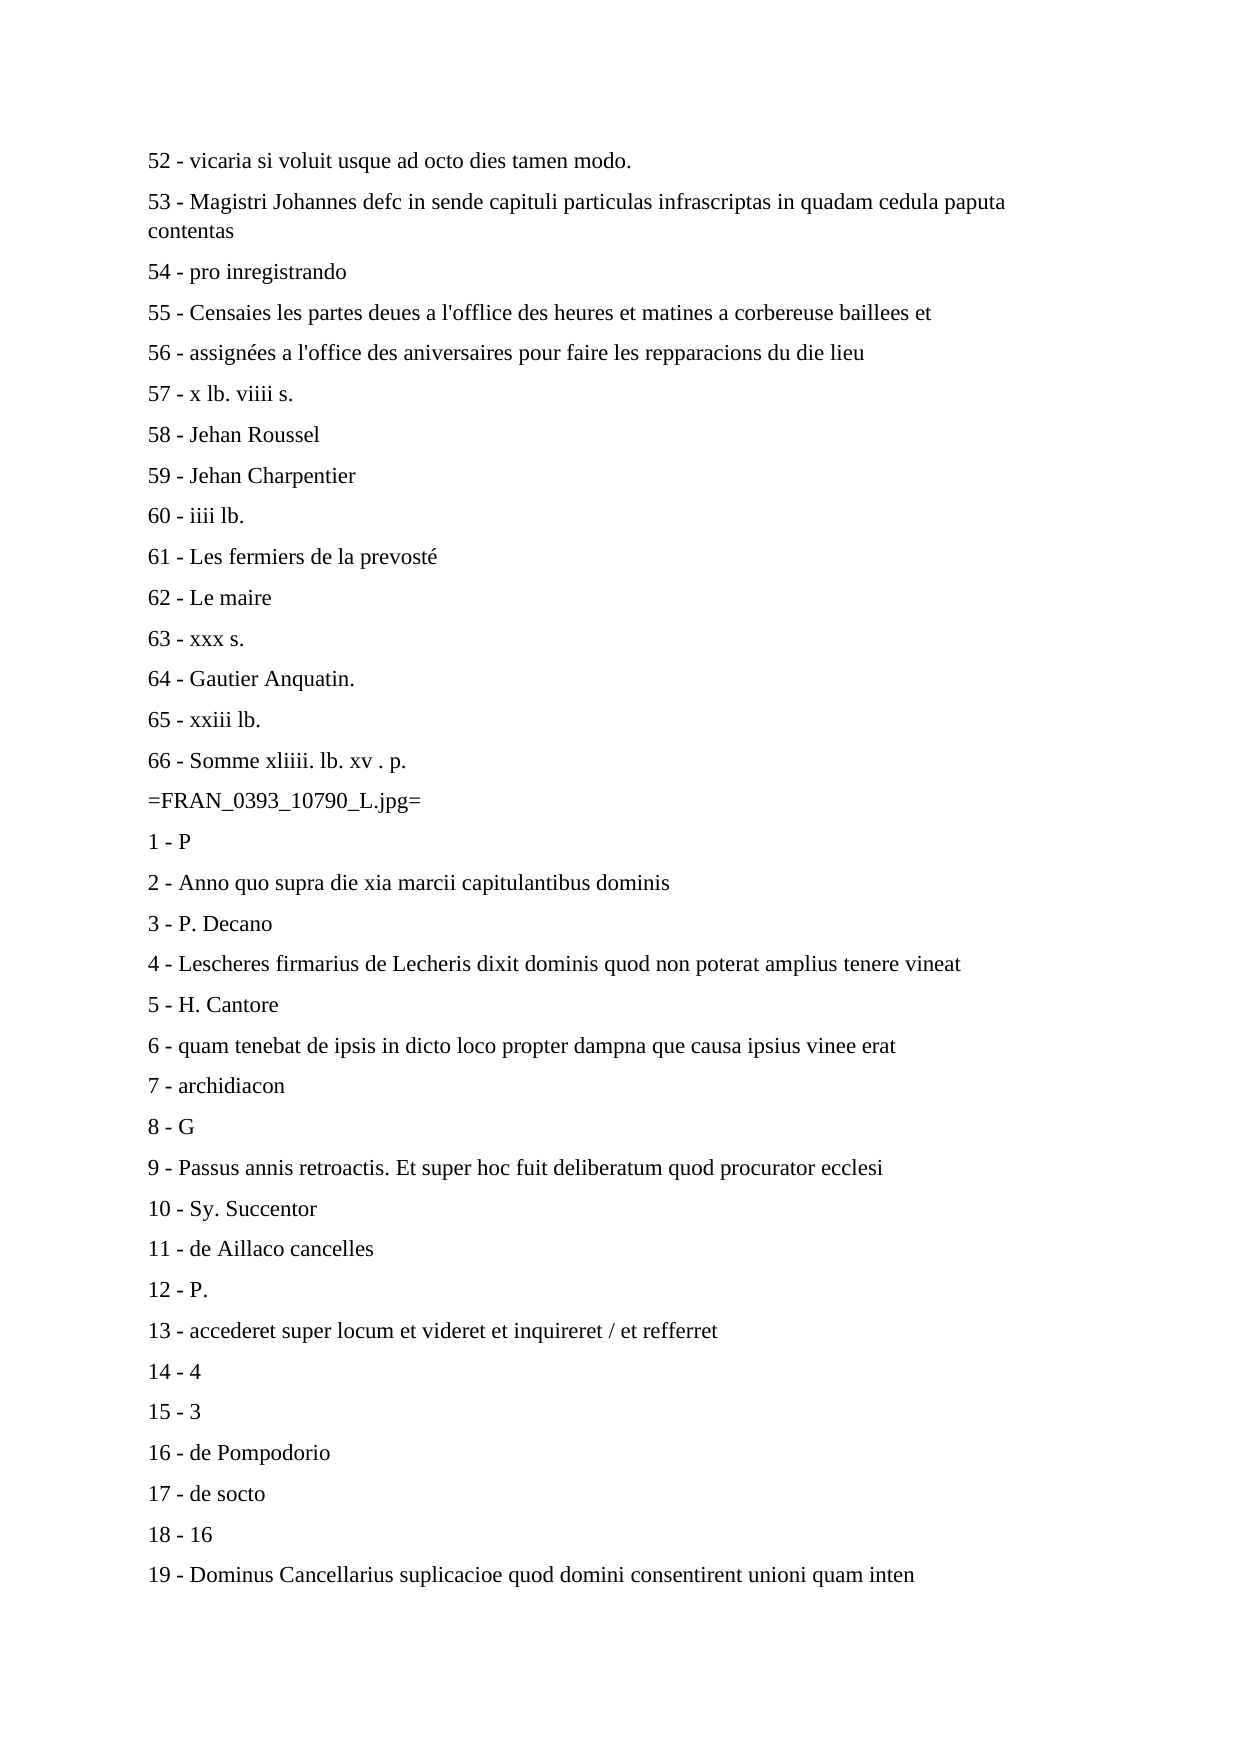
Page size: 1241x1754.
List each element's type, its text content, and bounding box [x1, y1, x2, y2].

text 57 - x lb. viiii s. [148, 380, 1093, 407]
text 18 - 16 [148, 1521, 1093, 1547]
text 60 - iiii lb. [148, 502, 1093, 529]
text 58 - Jehan Roussel [148, 421, 1093, 447]
text 17 - de socto [148, 1480, 1093, 1506]
text 59 - Jehan Charpentier [148, 462, 1093, 488]
text 53 - Magistri Johannes defc in sende capituli particulas infrascriptas in quadam cedula paputa contentas [148, 188, 1093, 244]
text 5 - H. Cantore [148, 991, 1093, 1017]
text 56 - assignées a l'office des aniversaires pour faire les repparacions du die lieu [148, 339, 1093, 366]
text 52 - vicaria si voluit usque ad octo dies tamen modo. [148, 148, 1093, 174]
text 13 - accederet super locum et videret et inquireret / et refferret [148, 1317, 1093, 1343]
text 2 - Anno quo supra die xia marcii capitulantibus dominis [148, 869, 1093, 895]
text 19 - Dominus Cancellarius suplicacioe quod domini consentirent unioni quam inten [148, 1561, 1093, 1588]
text 11 - de Aillaco cancelles [148, 1236, 1093, 1262]
text 10 - Sy. Succentor [148, 1195, 1093, 1221]
text 6 - quam tenebat de ipsis in dicto loco propter dampna que causa ipsius vinee erat [148, 1032, 1093, 1058]
text 7 - archidiacon [148, 1073, 1093, 1099]
text 8 - G [148, 1113, 1093, 1140]
text 55 - Censaies les partes deues a l'offlice des heures et matines a corbereuse baillees et [148, 299, 1093, 325]
text 1 - P [148, 828, 1093, 854]
text 61 - Les fermiers de la prevosté [148, 543, 1093, 569]
text 65 - xxiii lb. [148, 706, 1093, 732]
text 66 - Somme xliiii. lb. xv . p. [148, 747, 1093, 773]
text 62 - Le maire [148, 584, 1093, 610]
text 63 - xxx s. [148, 624, 1093, 651]
text 9 - Passus annis retroactis. Et super hoc fuit deliberatum quod procurator ecclesi [148, 1154, 1093, 1180]
text 14 - 4 [148, 1358, 1093, 1384]
text 12 - P. [148, 1276, 1093, 1303]
text 64 - Gautier Anquatin. [148, 665, 1093, 692]
text 4 - Lescheres firmarius de Lecheris dixit dominis quod non poterat amplius tenere vineat [148, 950, 1093, 977]
text 16 - de Pompodorio [148, 1439, 1093, 1466]
text 54 - pro inregistrando [148, 258, 1093, 284]
text 3 - P. Decano [148, 910, 1093, 936]
text 15 - 3 [148, 1398, 1093, 1425]
text =FRAN_0393_10790_L.jpg= [148, 787, 1093, 814]
